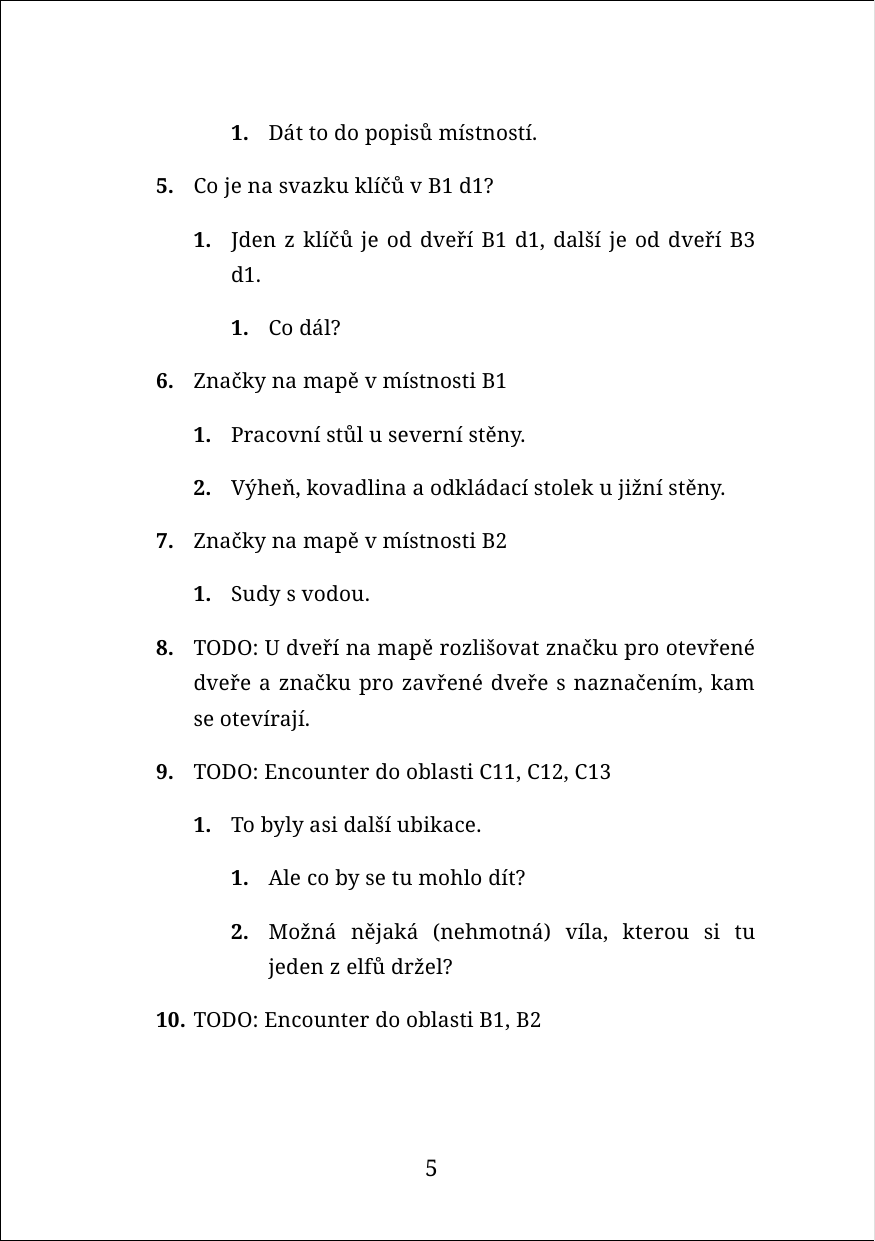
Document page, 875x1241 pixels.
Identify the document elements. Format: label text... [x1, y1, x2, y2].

list Značky na mapě v místnosti B1 [156, 367, 756, 395]
list Pracovní stůl u severní stěny. [193, 420, 756, 448]
list Sudy s vodou. [193, 579, 756, 608]
list Co je na svazku klíčů v B1 d1? [156, 171, 756, 200]
list Co dál? [231, 313, 756, 342]
list Možná nějaká (nehmotná) víla, kterou si tu jeden z elfů držel? [231, 917, 756, 981]
list Jden z klíčů je od dveří B1 d1, další je od dveří B3 d1. [193, 225, 756, 289]
list TODO: U dveří na mapě rozlišovat značku pro otevřené dveře a značku pro zavřené dveře s naznačením, kam se otevírají. [156, 633, 756, 732]
list To byly asi další ubikace. [193, 810, 756, 839]
list Dát to do popisů místností. [231, 118, 756, 147]
list Výheň, kovadlina a odkládací stolek u jižní stěny. [193, 473, 756, 502]
list TODO: Encounter do oblasti C11, C12, C13 [156, 757, 756, 786]
list Ale co by se tu mohlo dít? [231, 863, 756, 892]
list TODO: Encounter do oblasti B1, B2 [156, 1006, 756, 1034]
list Značky na mapě v místnosti B2 [156, 526, 756, 555]
